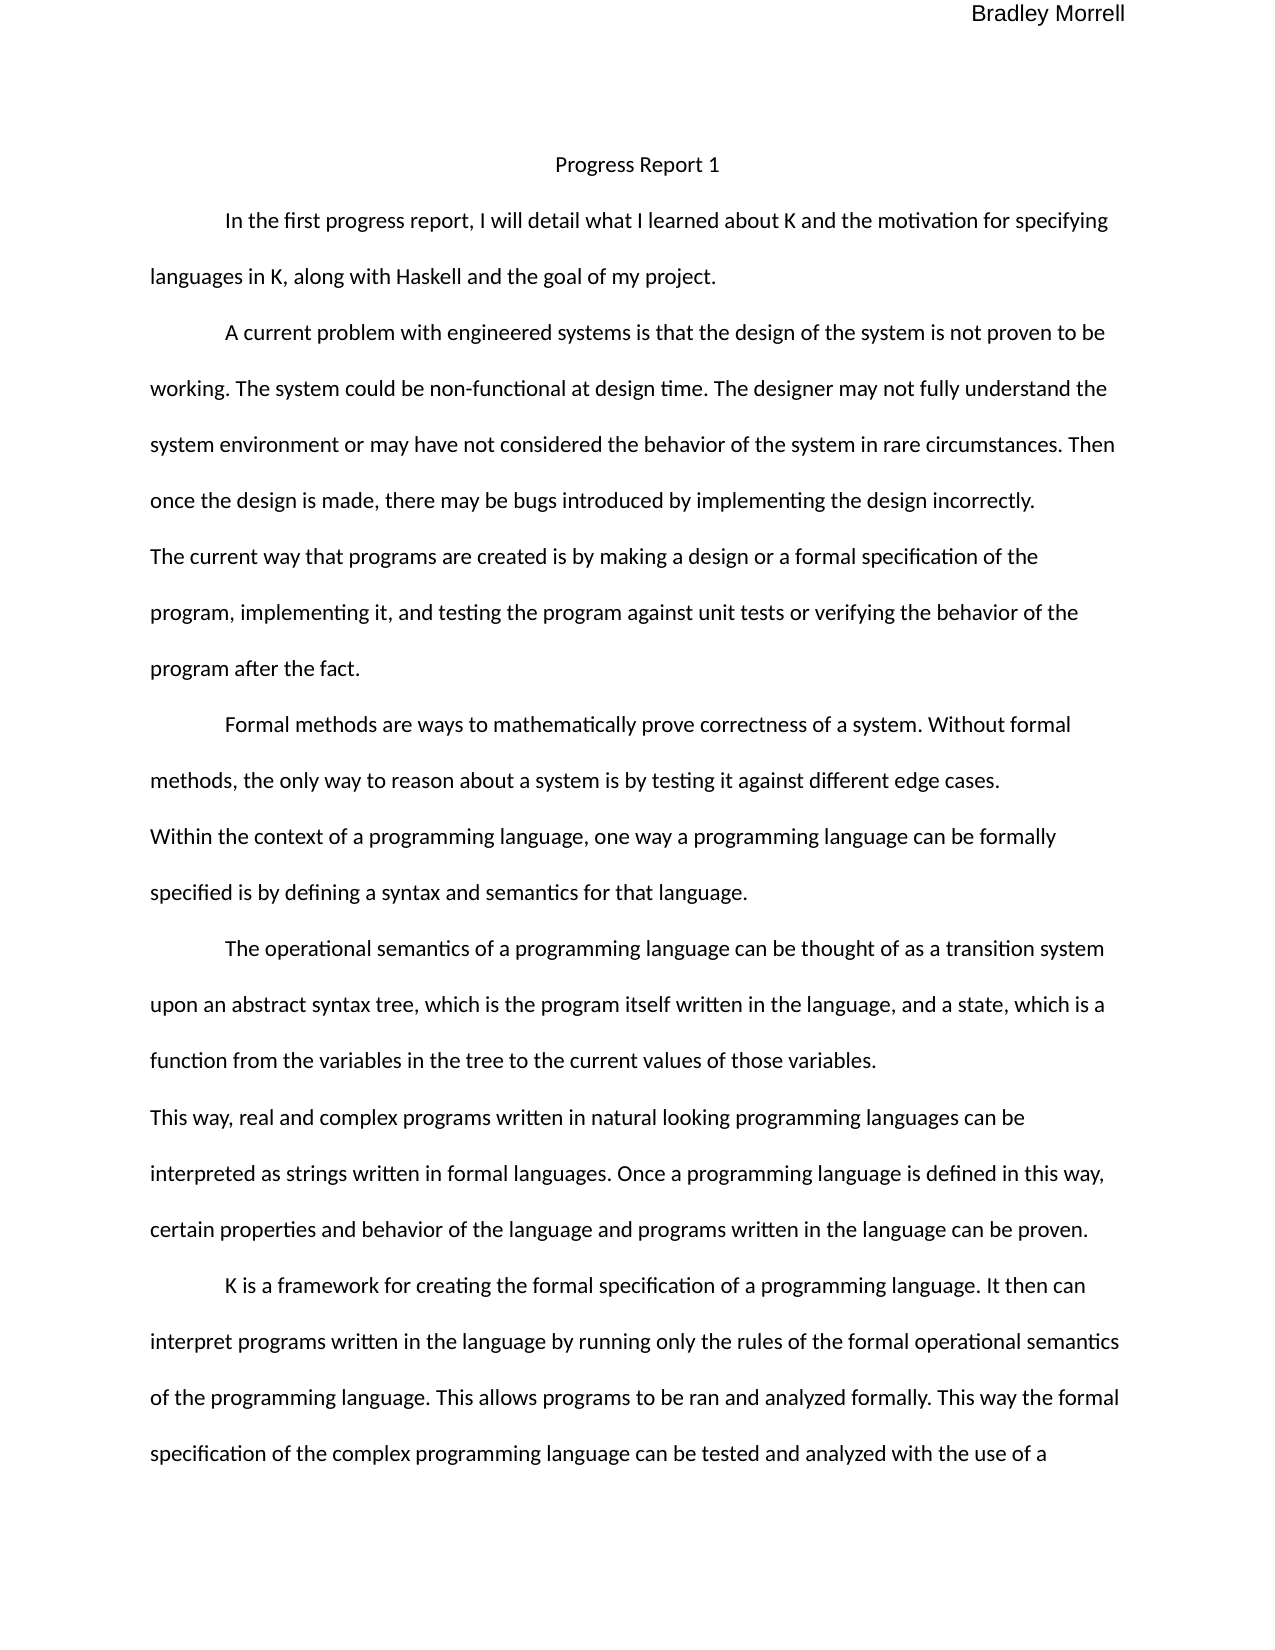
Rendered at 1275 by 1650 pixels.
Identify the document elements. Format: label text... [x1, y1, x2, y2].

text K is a framework for creating the formal specification of a programming language. It then can interpret programs written in the language by running only the rules of the formal operational semantics of the programming language. This allows programs to be ran and analyzed formally. This way the formal specification of the complex programming language can be tested and analyzed with the use of a [150, 1271, 1125, 1467]
text The operational semantics of a programming language can be thought of as a transition system upon an abstract syntax tree, which is the program itself written in the language, and a state, which is a function from the variables in the tree to the current values of those variables. [150, 934, 1125, 1075]
text In the first progress report, I will detail what I learned about K and the motivation for specifying languages in K, along with Haskell and the goal of my project. [150, 206, 1125, 290]
text Formal methods are ways to mathematically prove correctness of a system. Without formal methods, the only way to reason about a system is by testing it against different edge cases. [150, 710, 1125, 794]
text This way, real and complex programs written in natural looking programming languages can be interpreted as strings written in formal languages. Once a programming language is defined in this way, certain properties and behavior of the language and programs written in the language can be proven. [150, 1103, 1125, 1243]
text A current problem with engineered systems is that the design of the system is not proven to be working. The system could be non-functional at design time. The designer may not fully understand the system environment or may have not considered the behavior of the system in rare circumstances. Then once the design is made, there may be bugs introduced by implementing the design incorrectly. [150, 318, 1125, 514]
text The current way that programs are created is by making a design or a formal specification of the program, implementing it, and testing the program against unit tests or verifying the behavior of the program after the fact. [150, 542, 1125, 682]
text Within the context of a programming language, one way a programming language can be formally specified is by defining a syntax and semantics for that language. [150, 822, 1125, 907]
text Progress Report 1 [150, 150, 1125, 178]
